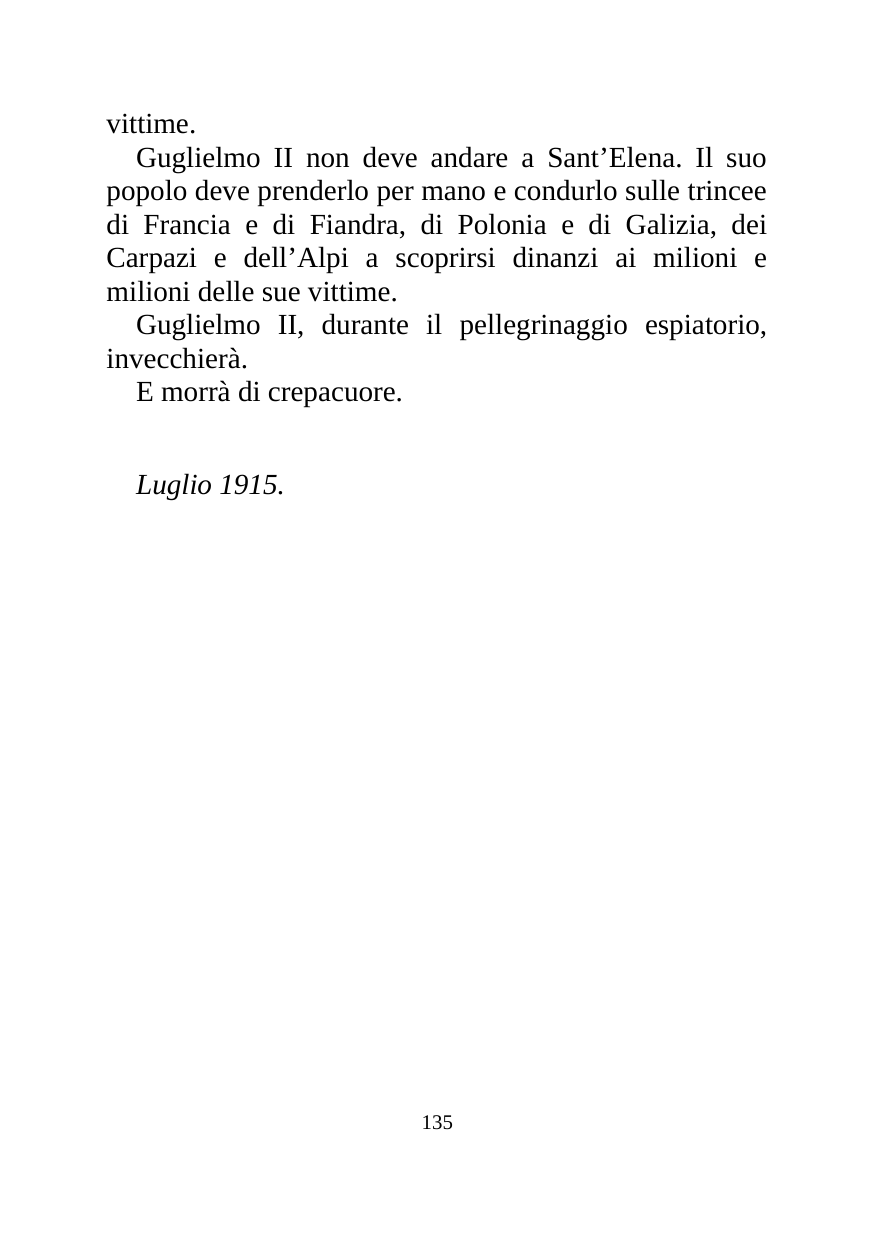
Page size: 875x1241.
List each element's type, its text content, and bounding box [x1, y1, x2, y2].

text vittime. [106, 106, 768, 140]
text Guglielmo II non deve andare a Sant’Elena. Il suo popolo deve prenderlo per mano e condurlo sulle trincee di Francia e di Fiandra, di Polonia e di Galizia, dei Carpazi e dell’Alpi a scoprirsi dinanzi ai milioni e milioni delle sue vittime. [106, 140, 768, 307]
text E morrà di crepacuore. [106, 374, 768, 408]
text Guglielmo II, durante il pellegrinaggio espiatorio, invecchierà. [106, 307, 768, 374]
text Luglio 1915. [106, 467, 768, 501]
